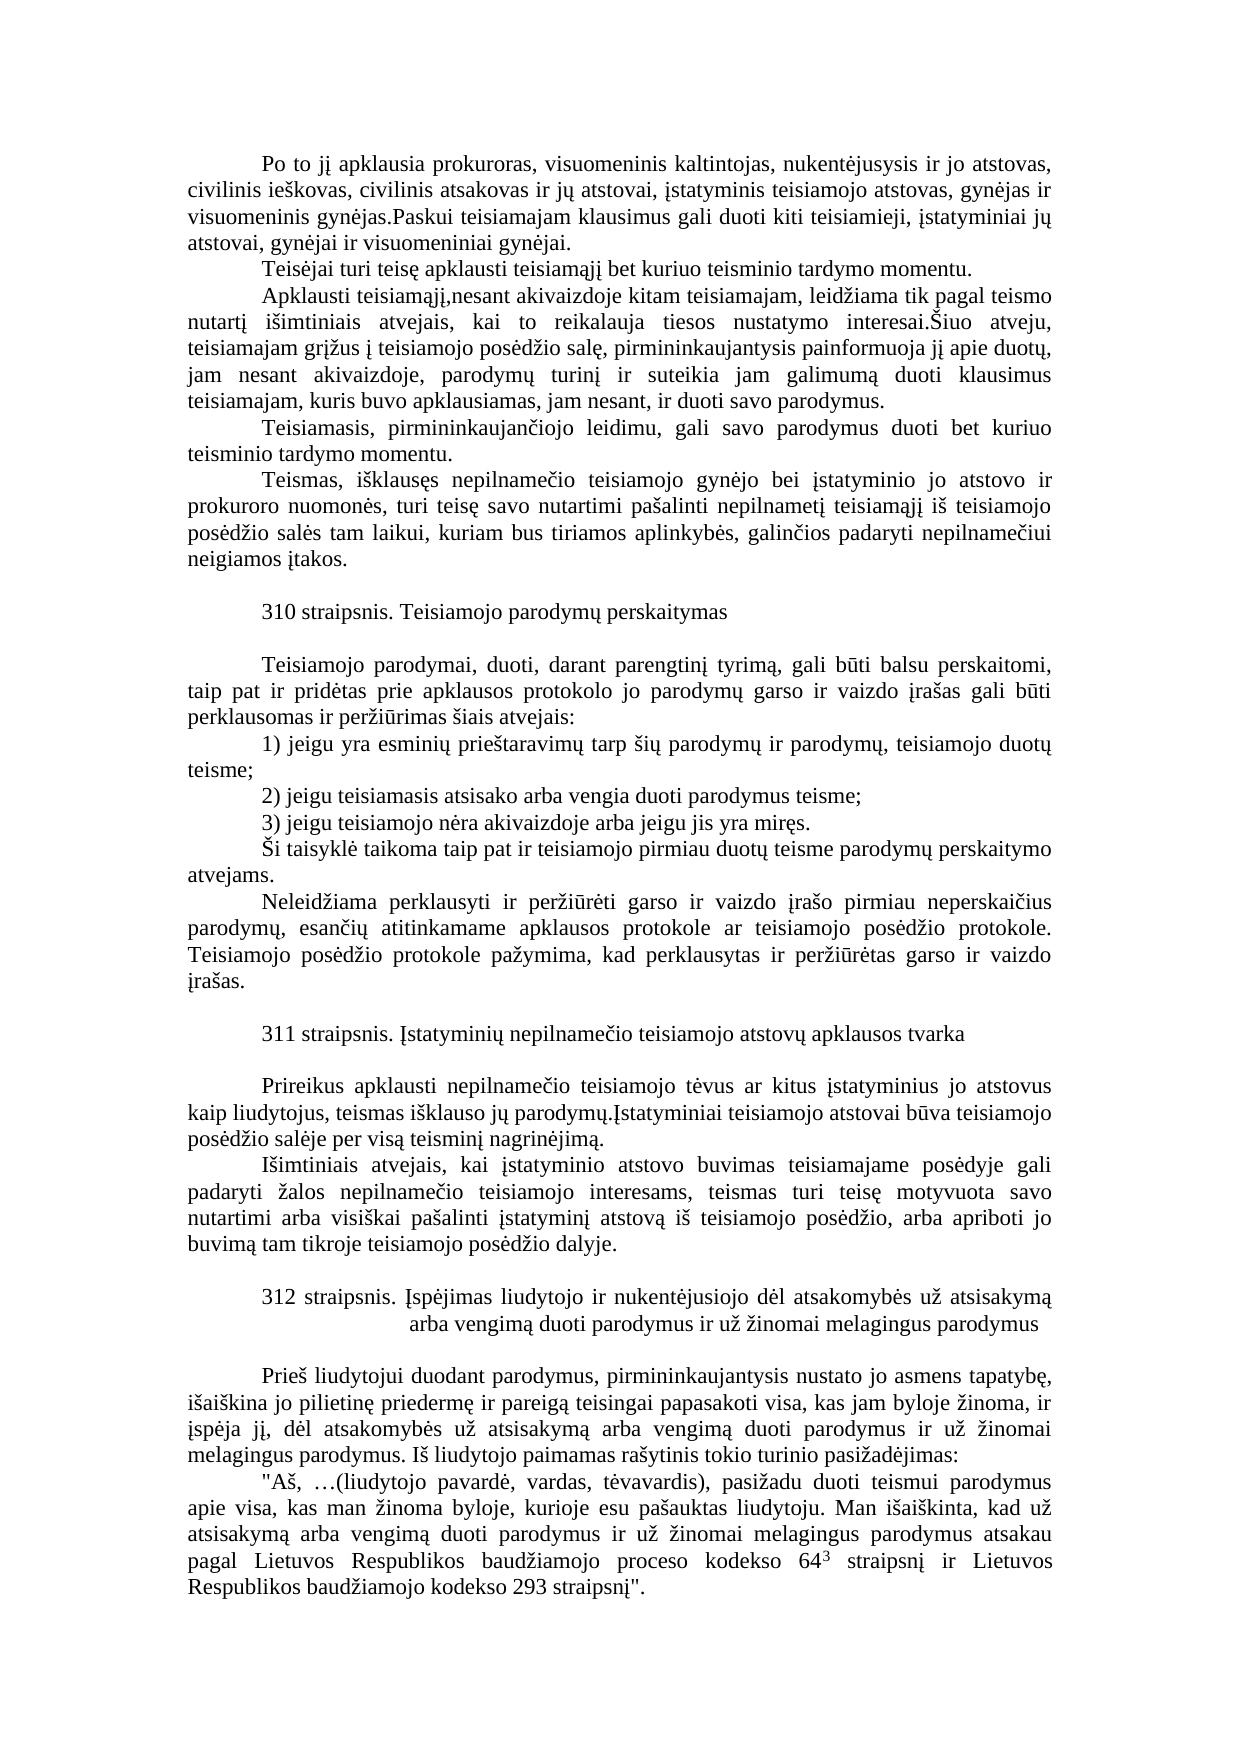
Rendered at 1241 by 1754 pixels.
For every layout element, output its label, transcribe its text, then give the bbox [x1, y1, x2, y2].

text Po to jį apklausia prokuroras, visuomeninis kaltintojas, nukentėjusysis ir jo atstovas, civilinis ieškovas, civilinis atsakovas ir jų atstovai, įstatyminis teisiamojo atstovas, gynėjas ir visuomeninis gynėjas.Paskui teisiamajam klausimus gali duoti kiti teisiamieji, įstatyminiai jų atstovai, gynėjai ir visuomeniniai gynėjai. [187, 150, 1053, 255]
text 311 straipsnis. Įstatyminių nepilnamečio teisiamojo atstovų apklausos tvarka [187, 1020, 1053, 1046]
text 312 straipsnis. Įspėjimas liudytojo ir nukentėjusiojo dėl atsakomybės už atsisakymą arba vengimą duoti parodymus ir už žinomai melagingus parodymus [261, 1283, 1053, 1336]
text 1) jeigu yra esminių prieštaravimų tarp šių parodymų ir parodymų, teisiamojo duotų teisme; [187, 730, 1053, 782]
text Teismas, išklausęs nepilnamečio teisiamojo gynėjo bei įstatyminio jo atstovo ir prokuroro nuomonės, turi teisę savo nutartimi pašalinti nepilnametį teisiamąjį iš teisiamojo posėdžio salės tam laikui, kuriam bus tiriamos aplinkybės, galinčios padaryti nepilnamečiui neigiamos įtakos. [187, 466, 1053, 572]
text Teisiamasis, pirmininkaujančiojo leidimu, gali savo parodymus duoti bet kuriuo teisminio tardymo momentu. [187, 413, 1053, 466]
text Išimtiniais atvejais, kai įstatyminio atstovo buvimas teisiamajame posėdyje gali padaryti žalos nepilnamečio teisiamojo interesams, teismas turi teisę motyvuota savo nutartimi arba visiškai pašalinti įstatyminį atstovą iš teisiamojo posėdžio, arba apriboti jo buvimą tam tikroje teisiamojo posėdžio dalyje. [187, 1151, 1053, 1257]
text Apklausti teisiamąjį,nesant akivaizdoje kitam teisiamajam, leidžiama tik pagal teismo nutartį išimtiniais atvejais, kai to reikalauja tiesos nustatymo interesai.Šiuo atveju, teisiamajam grįžus į teisiamojo posėdžio salę, pirmininkaujantysis painformuoja jį apie duotų, jam nesant akivaizdoje, parodymų turinį ir suteikia jam galimumą duoti klausimus teisiamajam, kuris buvo apklausiamas, jam nesant, ir duoti savo parodymus. [187, 282, 1053, 413]
text Teisiamojo parodymai, duoti, darant parengtinį tyrimą, gali būti balsu perskaitomi, taip pat ir pridėtas prie apklausos protokolo jo parodymų garso ir vaizdo įrašas gali būti perklausomas ir peržiūrimas šiais atvejais: [187, 651, 1053, 730]
text 310 straipsnis. Teisiamojo parodymų perskaitymas [187, 598, 1053, 624]
text 3) jeigu teisiamojo nėra akivaizdoje arba jeigu jis yra miręs. [187, 809, 1053, 835]
text Neleidžiama perklausyti ir peržiūrėti garso ir vaizdo įrašo pirmiau neperskaičius parodymų, esančių atitinkamame apklausos protokole ar teisiamojo posėdžio protokole. Teisiamojo posėdžio protokole pažymima, kad perklausytas ir peržiūrėtas garso ir vaizdo įrašas. [187, 888, 1053, 993]
text 2) jeigu teisiamasis atsisako arba vengia duoti parodymus teisme; [187, 782, 1053, 809]
text "Aš, …(liudytojo pavardė, vardas, tėvavardis), pasižadu duoti teismui parodymus apie visa, kas man žinoma byloje, kurioje esu pašauktas liudytoju. Man išaiškinta, kad už atsisakymą arba vengimą duoti parodymus ir už žinomai melagingus parodymus atsakau pagal Lietuvos Respublikos baudžiamojo proceso kodekso 643 straipsnį ir Lietuvos Respublikos baudžiamojo kodekso 293 straipsnį". [187, 1468, 1053, 1599]
text Prieš liudytojui duodant parodymus, pirmininkaujantysis nustato jo asmens tapatybę, išaiškina jo pilietinę priedermę ir pareigą teisingai papasakoti visa, kas jam byloje žinoma, ir įspėja jį, dėl atsakomybės už atsisakymą arba vengimą duoti parodymus ir už žinomai melagingus parodymus. Iš liudytojo paimamas rašytinis tokio turinio pasižadėjimas: [187, 1362, 1053, 1468]
text Ši taisyklė taikoma taip pat ir teisiamojo pirmiau duotų teisme parodymų perskaitymo atvejams. [187, 835, 1053, 888]
text Teisėjai turi teisę apklausti teisiamąjį bet kuriuo teisminio tardymo momentu. [187, 255, 1053, 282]
text Prireikus apklausti nepilnamečio teisiamojo tėvus ar kitus įstatyminius jo atstovus kaip liudytojus, teismas išklauso jų parodymų.Įstatyminiai teisiamojo atstovai būva teisiamojo posėdžio salėje per visą teisminį nagrinėjimą. [187, 1072, 1053, 1151]
